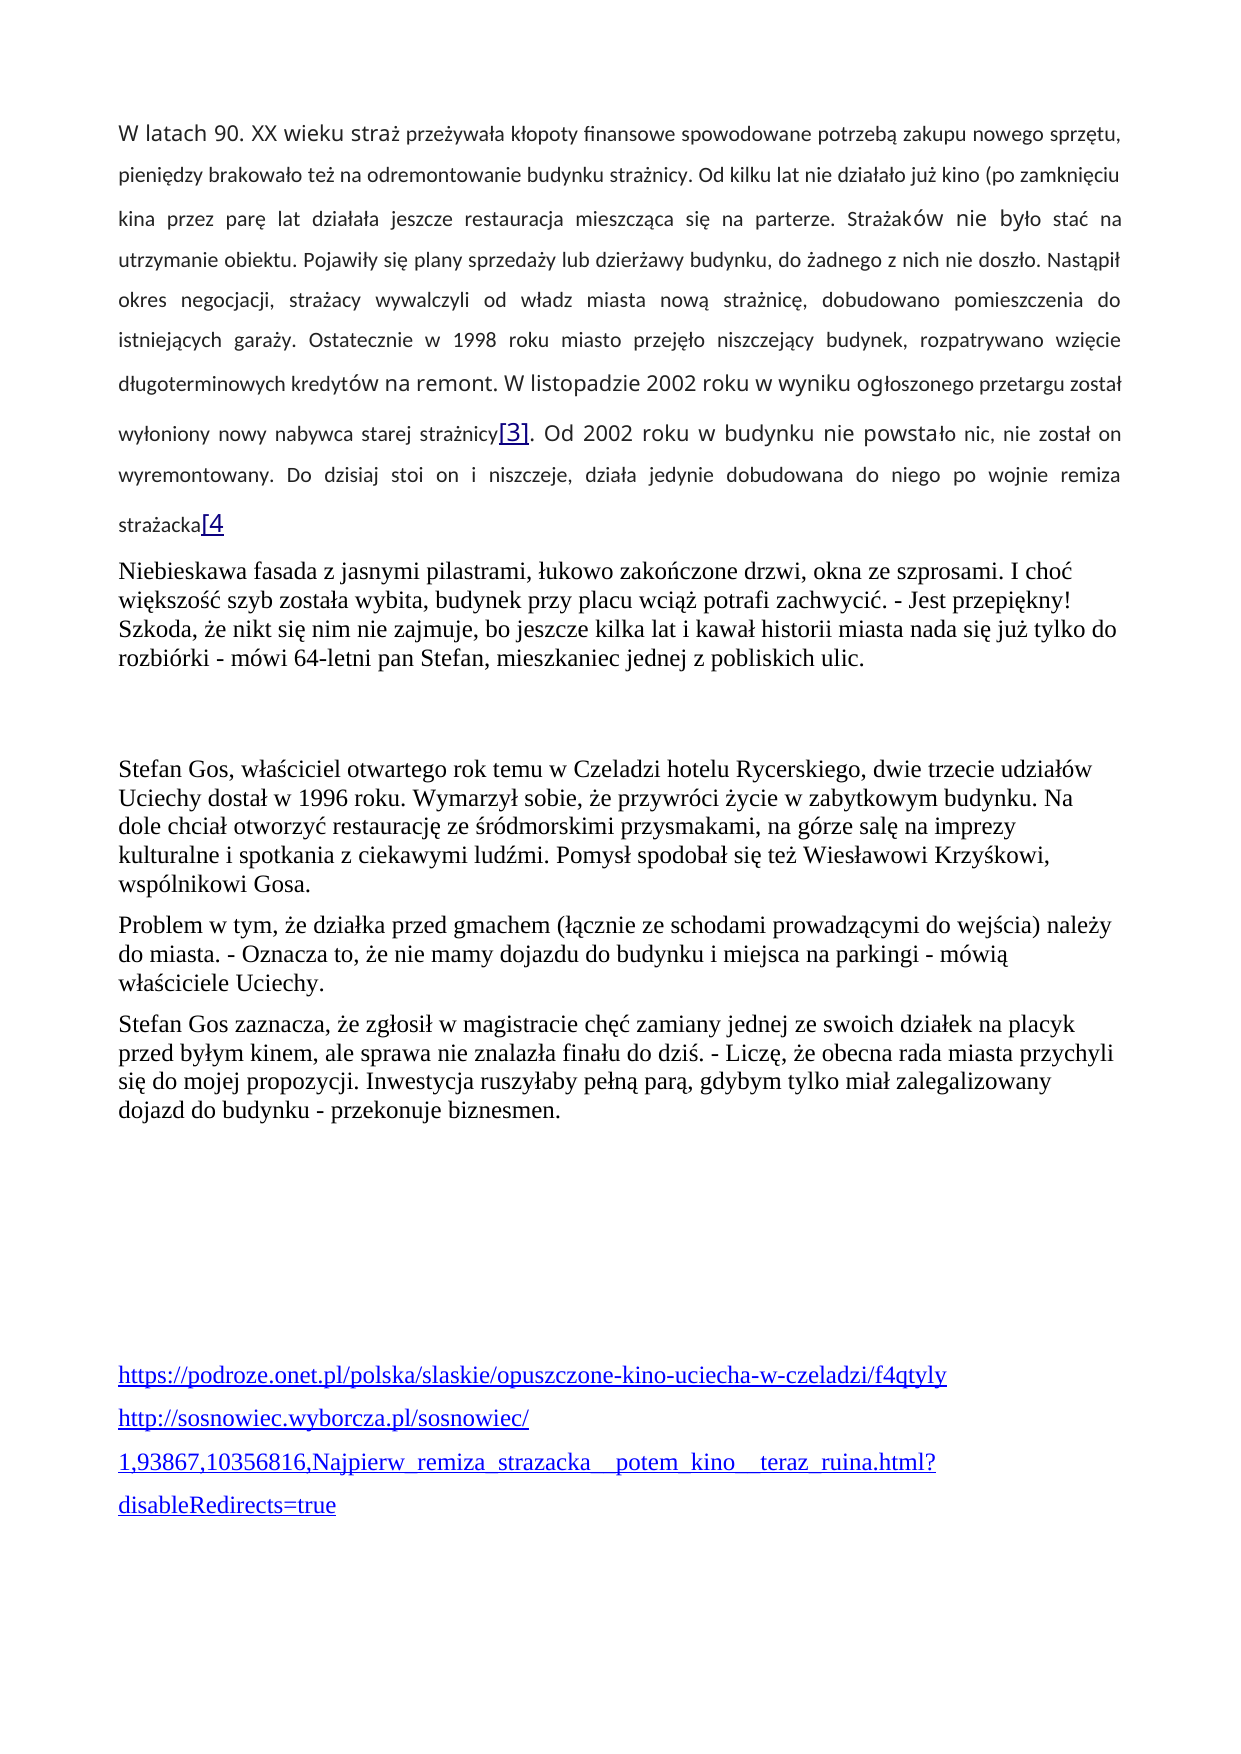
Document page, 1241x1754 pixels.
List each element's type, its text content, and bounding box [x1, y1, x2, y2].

text W latach 90. XX wieku straż przeżywała kłopoty finansowe spowodowane potrzebą zakupu nowego sprzętu, pieniędzy brakowało też na odremontowanie budynku strażnicy. Od kilku lat nie działało już kino (po zamknięciu kina przez parę lat działała jeszcze restauracja mieszcząca się na parterze. Strażaków nie było stać na utrzymanie obiektu. Pojawiły się plany sprzedaży lub dzierżawy budynku, do żadnego z nich nie doszło. Nastąpił okres negocjacji, strażacy wywalczyli od władz miasta nową strażnicę, dobudowano pomieszczenia do istniejących garaży. Ostatecznie w 1998 roku miasto przejęło niszczejący budynek, rozpatrywano wzięcie długoterminowych kredytów na remont. W listopadzie 2002 roku w wyniku ogłoszonego przetargu został wyłoniony nowy nabywca starej strażnicy[3]. Od 2002 roku w budynku nie powstało nic, nie został on wyremontowany. Do dzisiaj stoi on i niszczeje, działa jedynie dobudowana do niego po wojnie remiza strażacka[4 [118, 118, 1122, 539]
text https://podroze.onet.pl/polska/slaskie/opuszczone-kino-uciecha-w-czeladzi/f4qtyly [118, 1360, 1122, 1389]
text Problem w tym, że działka przed gmachem (łącznie ze schodami prowadzącymi do wejścia) należy do miasta. - Oznacza to, że nie mamy dojazdu do budynku i miejsca na parkingi - mówią właściciele Uciechy. [118, 910, 1122, 996]
text Stefan Gos zaznacza, że zgłosił w magistracie chęć zamiany jednej ze swoich działek na placyk przed byłym kinem, ale sprawa nie znalazła finału do dziś. - Liczę, że obecna rada miasta przychyli się do mojej propozycji. Inwestycja ruszyłaby pełną parą, gdybym tylko miał zalegalizowany dojazd do budynku - przekonuje biznesmen. [118, 1009, 1122, 1124]
text Stefan Gos, właściciel otwartego rok temu w Czeladzi hotelu Rycerskiego, dwie trzecie udziałów Uciechy dostał w 1996 roku. Wymarzył sobie, że przywróci życie w zabytkowym budynku. Na dole chciał otworzyć restaurację ze śródmorskimi przysmakami, na górze salę na imprezy kulturalne i spotkania z ciekawymi ludźmi. Pomysł spodobał się też Wiesławowi Krzyśkowi, wspólnikowi Gosa. [118, 754, 1122, 898]
text http://sosnowiec.wyborcza.pl/sosnowiec/1,93867,10356816,Najpierw_remiza_strazacka__potem_kino__teraz_ruina.html?disableRedirects=true [118, 1403, 1122, 1518]
text Niebieskawa fasada z jasnymi pilastrami, łukowo zakończone drzwi, okna ze szprosami. I choć większość szyb została wybita, budynek przy placu wciąż potrafi zachwycić. - Jest przepiękny! Szkoda, że nikt się nim nie zajmuje, bo jeszcze kilka lat i kawał historii miasta nada się już tylko do rozbiórki - mówi 64-letni pan Stefan, mieszkaniec jednej z pobliskich ulic. [118, 556, 1122, 671]
